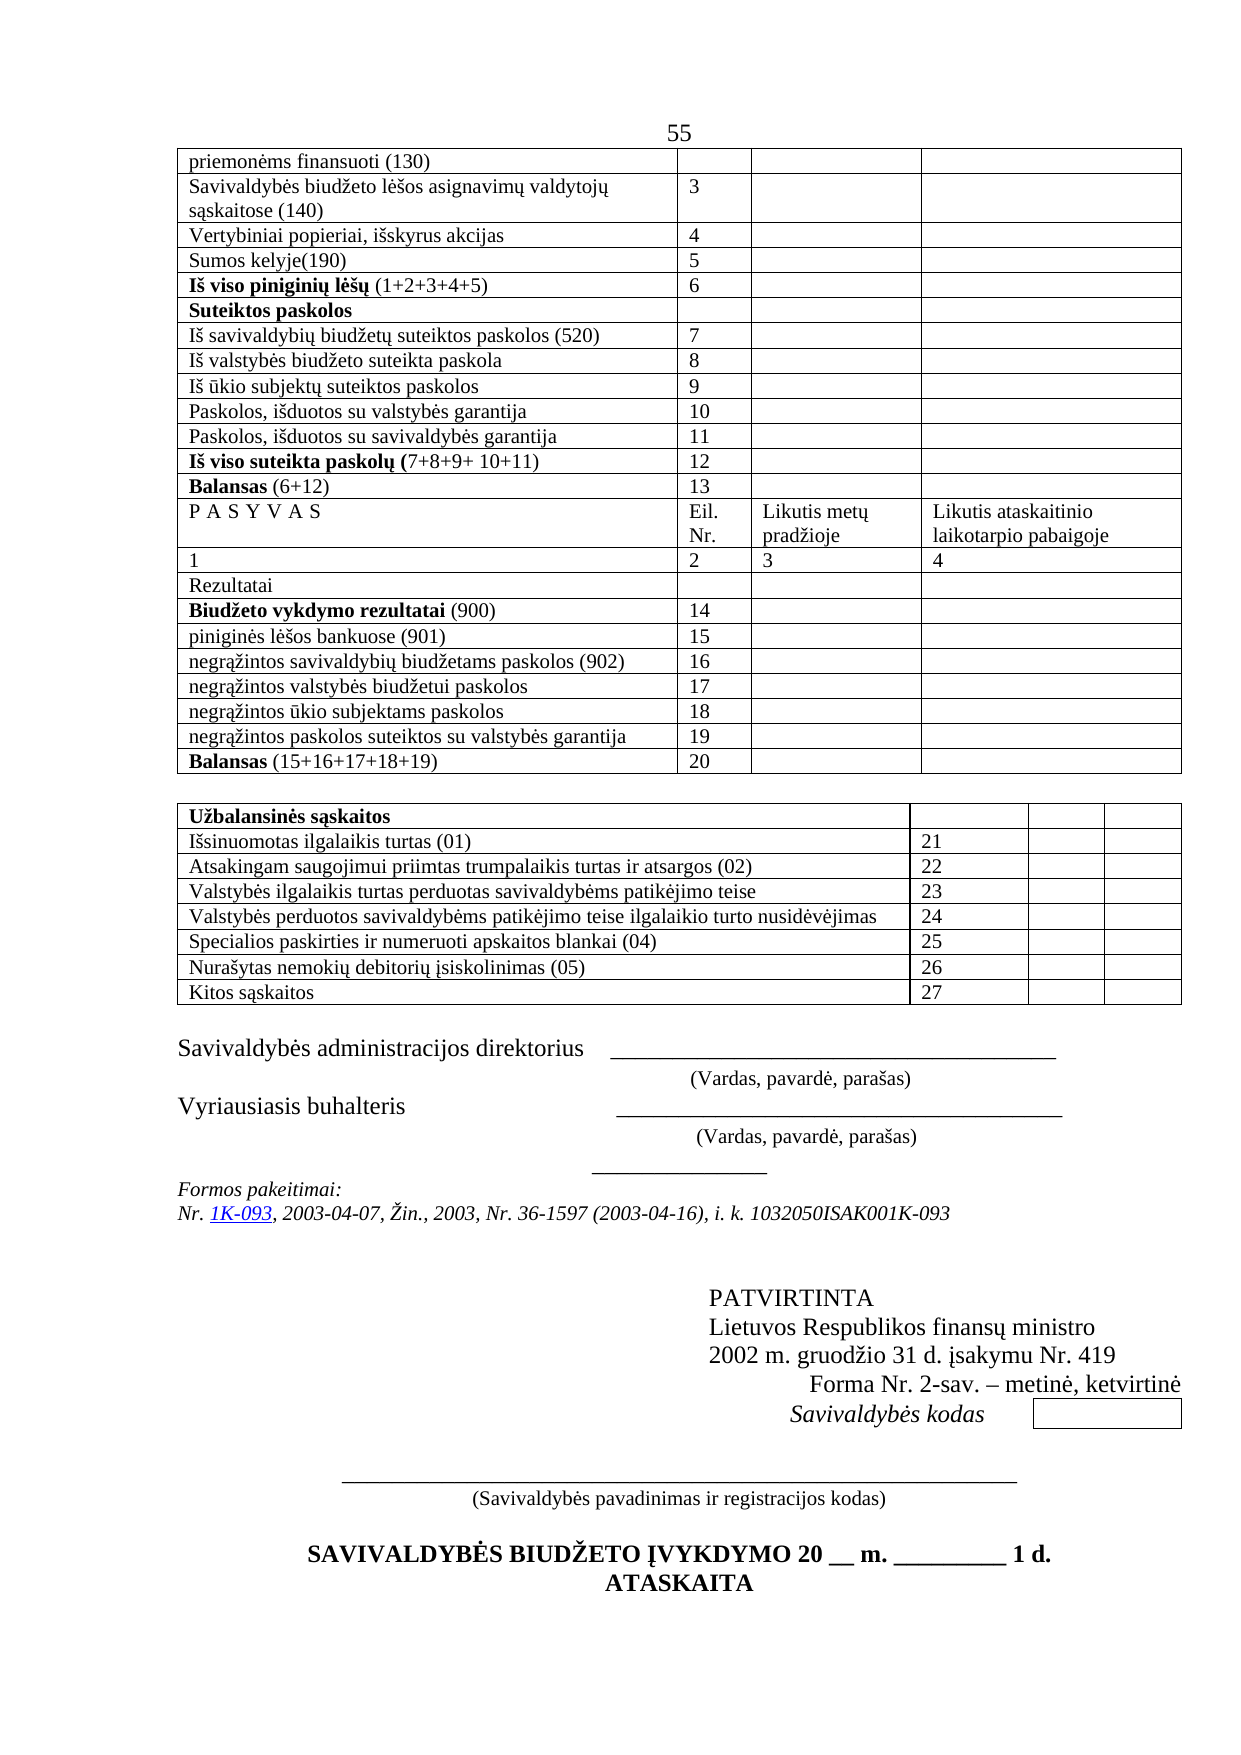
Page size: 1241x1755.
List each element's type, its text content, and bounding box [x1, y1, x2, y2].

table_header [1029, 804, 1104, 828]
table_cell 1 [178, 548, 677, 572]
table_cell [922, 248, 1181, 272]
text (Savivaldybės pavadinimas ir registracijos kodas) [177, 1486, 1181, 1510]
table_cell Išsinuomotas ilgalaikis turtas (01) [178, 829, 909, 853]
table_cell [752, 374, 921, 398]
text Vyriausiasis buhalteris [177, 1091, 1181, 1120]
table_cell Sumos kelyje(190) [178, 248, 677, 272]
table_cell [752, 573, 921, 597]
table_cell 15 [678, 624, 751, 648]
table_cell [752, 699, 921, 723]
table_cell [922, 149, 1181, 173]
table_cell [922, 699, 1181, 723]
table_cell Iš ūkio subjektų suteiktos paskolos [178, 374, 677, 398]
table_cell Iš viso suteikta paskolų (7+8+9+ 10+11) [178, 449, 677, 473]
table_cell Savivaldybės biudžeto lėšos asignavimų valdytojų sąskaitose (140) [178, 174, 677, 222]
table_cell [752, 248, 921, 272]
table_cell 6 [678, 273, 751, 297]
table_cell [1105, 879, 1181, 903]
table_cell 27 [911, 980, 1028, 1004]
table_cell 16 [678, 649, 751, 673]
text (Vardas, pavardė, parašas) [177, 1062, 1181, 1091]
table_cell [752, 674, 921, 698]
table_cell [752, 749, 921, 773]
table_cell [752, 624, 921, 648]
table_cell [752, 223, 921, 247]
table_cell Likutis ataskaitinio laikotarpio pabaigoje [922, 499, 1181, 547]
table_cell [922, 573, 1181, 597]
table_cell [752, 399, 921, 423]
table_cell [678, 149, 751, 173]
table_header [911, 804, 1028, 828]
table_cell 24 [911, 904, 1028, 928]
table_cell Suteiktos paskolos [178, 298, 677, 322]
table_cell [752, 724, 921, 748]
table_cell 19 [678, 724, 751, 748]
table_cell 10 [678, 399, 751, 423]
table_cell [1029, 879, 1104, 903]
table_cell Biudžeto vykdymo rezultatai (900) [178, 599, 677, 622]
table_cell [1029, 829, 1104, 853]
table_cell Nurašytas nemokių debitorių įsiskolinimas (05) [178, 955, 909, 979]
table_cell negrąžintos ūkio subjektams paskolos [178, 699, 677, 723]
table_cell 11 [678, 424, 751, 448]
table_cell [922, 449, 1181, 473]
table_cell [922, 298, 1181, 322]
table_header Užbalansinės sąskaitos [178, 804, 909, 828]
table_cell [922, 474, 1181, 498]
table_cell Likutis metų pradžioje [752, 499, 921, 547]
table_cell 23 [911, 879, 1028, 903]
table_cell piniginės lėšos bankuose (901) [178, 624, 677, 648]
text ______________ [177, 1148, 1181, 1177]
table_cell Iš valstybės biudžeto suteikta paskola [178, 349, 677, 372]
table_cell 4 [922, 548, 1181, 572]
table_cell [752, 424, 921, 448]
table_cell Specialios paskirties ir numeruoti apskaitos blankai (04) [178, 930, 909, 953]
table_cell negrąžintos savivaldybių biudžetams paskolos (902) [178, 649, 677, 673]
table_cell [752, 298, 921, 322]
table_cell [1105, 980, 1181, 1004]
table_cell [752, 349, 921, 372]
table_cell 2 [678, 548, 751, 572]
table_cell 20 [678, 749, 751, 773]
table_cell Valstybės perduotos savivaldybėms patikėjimo teise ilgalaikio turto nusidėvėjimas [178, 904, 909, 928]
text (Vardas, pavardė, parašas) [177, 1120, 1181, 1148]
table_cell [922, 649, 1181, 673]
table_cell 8 [678, 349, 751, 372]
table_cell Vertybiniai popieriai, išskyrus akcijas [178, 223, 677, 247]
table_cell negrąžintos valstybės biudžetui paskolos [178, 674, 677, 698]
table_cell [1029, 904, 1104, 928]
table_cell [752, 649, 921, 673]
table_cell Paskolos, išduotos su valstybės garantija [178, 399, 677, 423]
table_cell Balansas (6+12) [178, 474, 677, 498]
table_cell 26 [911, 955, 1028, 979]
table_cell Atsakingam saugojimui priimtas trumpalaikis turtas ir atsargos (02) [178, 854, 909, 878]
table_cell 9 [678, 374, 751, 398]
table_cell Kitos sąskaitos [178, 980, 909, 1004]
table_cell [922, 749, 1181, 773]
text ______________________________________________________ [177, 1457, 1181, 1486]
table_cell [922, 399, 1181, 423]
table_cell 12 [678, 449, 751, 473]
table_cell [752, 474, 921, 498]
table_cell [922, 624, 1181, 648]
table_cell Iš savivaldybių biudžetų suteiktos paskolos (520) [178, 323, 677, 347]
table_cell Paskolos, išduotos su savivaldybės garantija [178, 424, 677, 448]
table_cell 3 [752, 548, 921, 572]
table_cell [678, 573, 751, 597]
table_cell [922, 223, 1181, 247]
table_cell [1029, 854, 1104, 878]
table_cell 4 [678, 223, 751, 247]
table_cell [922, 174, 1181, 222]
table_cell [752, 599, 921, 622]
table_header Savivaldybės kodas [779, 1398, 1033, 1428]
table_cell [922, 424, 1181, 448]
table_cell [752, 449, 921, 473]
table_cell [752, 174, 921, 222]
table_cell 25 [911, 930, 1028, 953]
table_cell Rezultatai [178, 573, 677, 597]
table_cell [922, 724, 1181, 748]
table_cell 17 [678, 674, 751, 698]
table_cell 7 [678, 323, 751, 347]
text Nr. 1K-093, 2003-04-07, Žin., 2003, Nr. 36-1597 (2003-04-16), i. k. 1032050ISAK001K-093 [177, 1201, 1181, 1225]
text ATASKAITA [177, 1568, 1181, 1597]
text SAVIVALDYBĖS BIUDŽETO ĮVYKDYMO 20 __ m. _________ 1 d. [177, 1539, 1181, 1568]
table_cell 22 [911, 854, 1028, 878]
text Lietuvos Respublikos finansų ministro [177, 1312, 1181, 1340]
table_cell PASYVAS [178, 499, 677, 547]
table_cell 21 [911, 829, 1028, 853]
text 2002 m. gruodžio 31 d. įsakymu Nr. 419 [177, 1340, 1181, 1369]
table_cell [1029, 930, 1104, 953]
table_cell 5 [678, 248, 751, 272]
table_cell Iš viso piniginių lėšų (1+2+3+4+5) [178, 273, 677, 297]
table_cell [922, 599, 1181, 622]
table_cell [678, 298, 751, 322]
table_cell [1029, 955, 1104, 979]
text Formos pakeitimai: [177, 1177, 1181, 1201]
table_cell Eil. Nr. [678, 499, 751, 547]
table_cell [1105, 930, 1181, 953]
table_cell priemonėms finansuoti (130) [178, 149, 677, 173]
table_cell 14 [678, 599, 751, 622]
text Forma Nr. 2-sav. – metinė, ketvirtinė [177, 1369, 1181, 1398]
table_cell [752, 323, 921, 347]
table_header [1034, 1399, 1181, 1428]
text PATVIRTINTA [177, 1283, 1181, 1312]
table_cell 13 [678, 474, 751, 498]
table_cell [922, 273, 1181, 297]
text Savivaldybės administracijos direktorius [177, 1033, 1181, 1062]
table_cell [922, 374, 1181, 398]
table_cell [922, 674, 1181, 698]
table_cell [1105, 904, 1181, 928]
table_header [1105, 804, 1181, 828]
table_cell 18 [678, 699, 751, 723]
table_cell [922, 349, 1181, 372]
table_cell [922, 323, 1181, 347]
table_cell Valstybės ilgalaikis turtas perduotas savivaldybėms patikėjimo teise [178, 879, 909, 903]
table_cell [752, 149, 921, 173]
table_cell 3 [678, 174, 751, 222]
table_cell [1105, 955, 1181, 979]
table_cell [1029, 980, 1104, 1004]
table_cell Balansas (15+16+17+18+19) [178, 749, 677, 773]
table_cell negrąžintos paskolos suteiktos su valstybės garantija [178, 724, 677, 748]
table_cell [1105, 829, 1181, 853]
table_cell [1105, 854, 1181, 878]
table_cell [752, 273, 921, 297]
